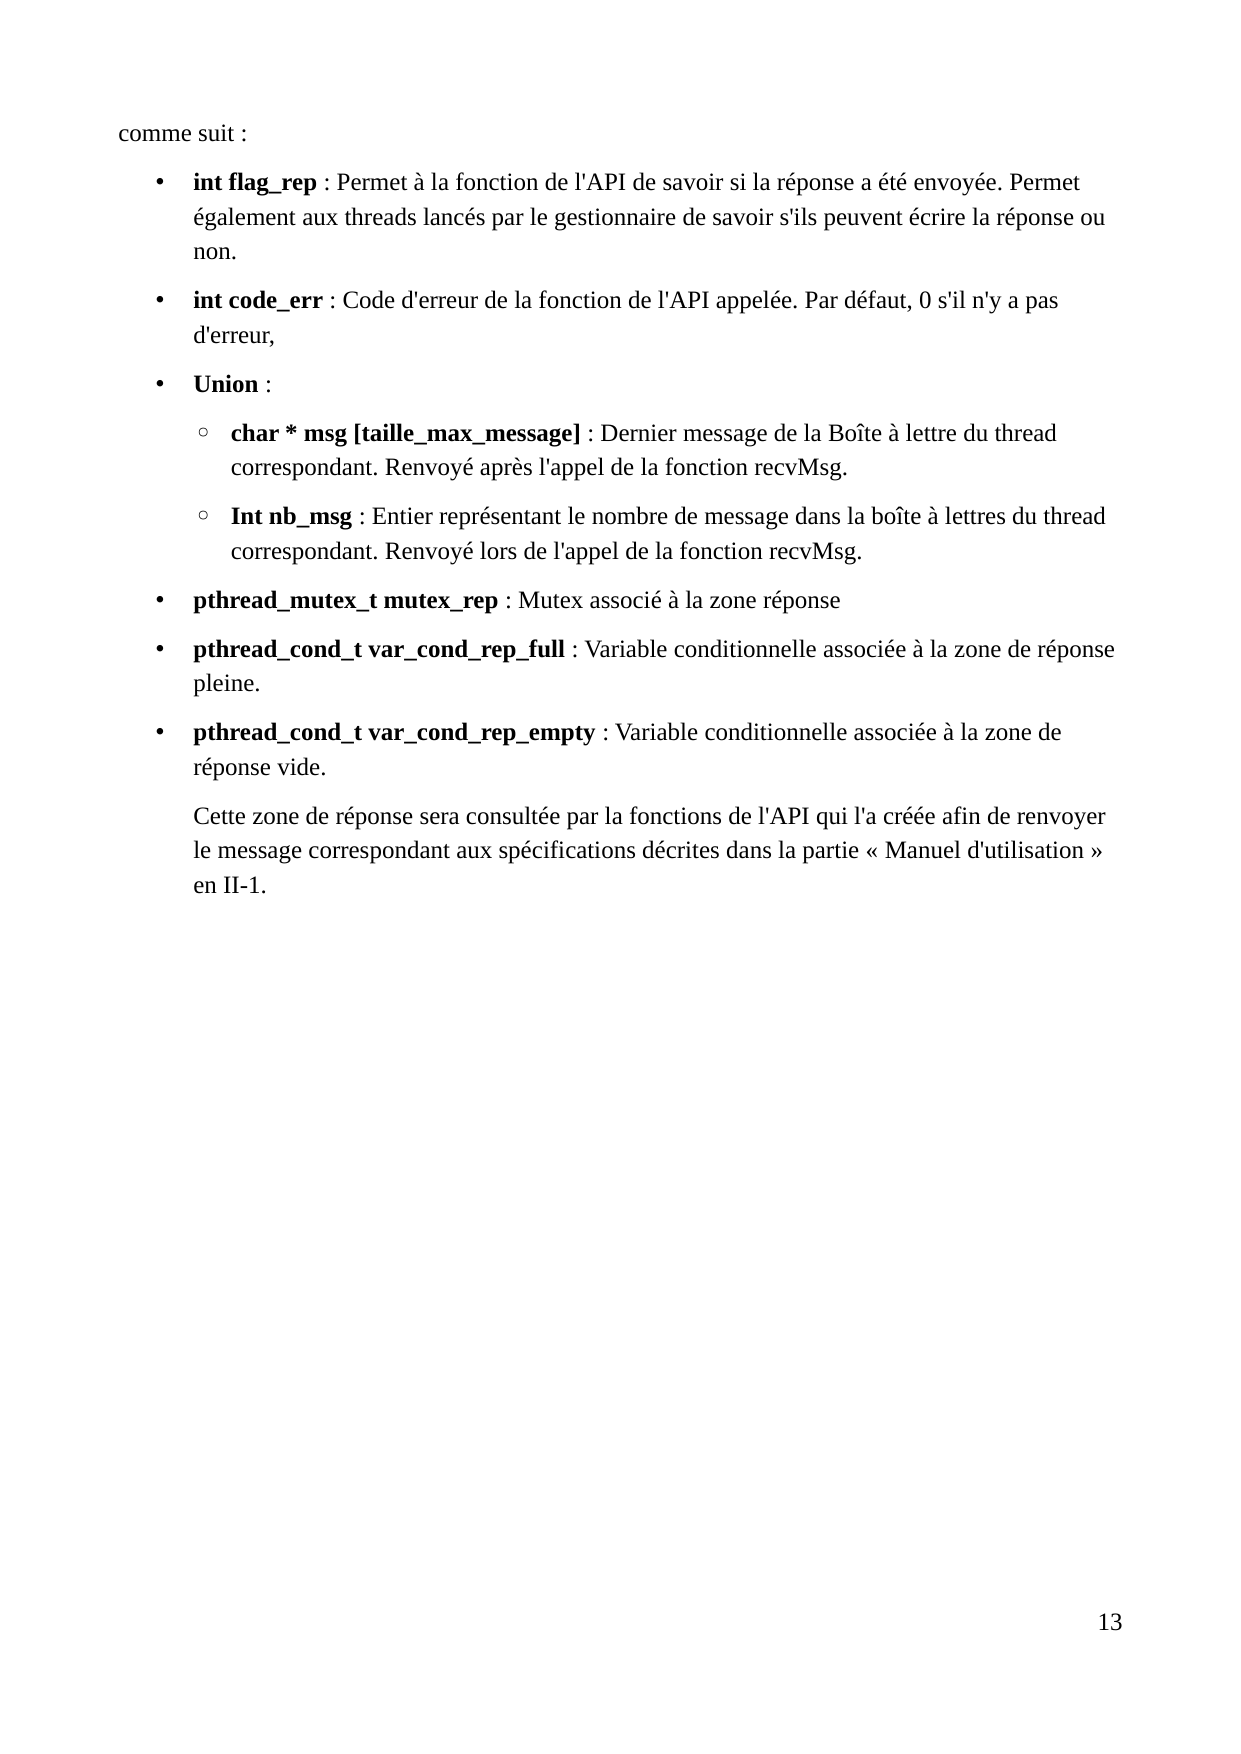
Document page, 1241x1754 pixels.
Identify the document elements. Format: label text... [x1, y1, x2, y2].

list int flag_rep : Permet à la fonction de l'API de savoir si la réponse a été envoyée. Permet également aux threads lancés par le gestionnaire de savoir s'ils peuvent écrire la réponse ou non. [156, 167, 1122, 265]
list Union : [156, 369, 1122, 397]
list pthread_mutex_t mutex_rep : Mutex associé à la zone réponse [156, 585, 1122, 614]
list char * msg [taille_max_message] : Dernier message de la Boîte à lettre du thread correspondant. Renvoyé après l'appel de la fonction recvMsg. [193, 418, 1122, 481]
list pthread_cond_t var_cond_rep_empty : Variable conditionnelle associée à la zone de réponse vide. [156, 717, 1122, 781]
list int code_err : Code d'erreur de la fonction de l'API appelée. Par défaut, 0 s'il n'y a pas d'erreur, [156, 285, 1122, 348]
list Int nb_msg : Entier représentant le nombre de message dans la boîte à lettres du thread correspondant. Renvoyé lors de l'appel de la fonction recvMsg. [193, 501, 1122, 564]
list Cette zone de réponse sera consultée par la fonctions de l'API qui l'a créée afin de renvoyer le message correspondant aux spécifications décrites dans la partie « Manuel d'utilisation » en II-1. [156, 801, 1122, 899]
text comme suit : [118, 118, 1122, 147]
list pthread_cond_t var_cond_rep_full : Variable conditionnelle associée à la zone de réponse pleine. [156, 634, 1122, 697]
